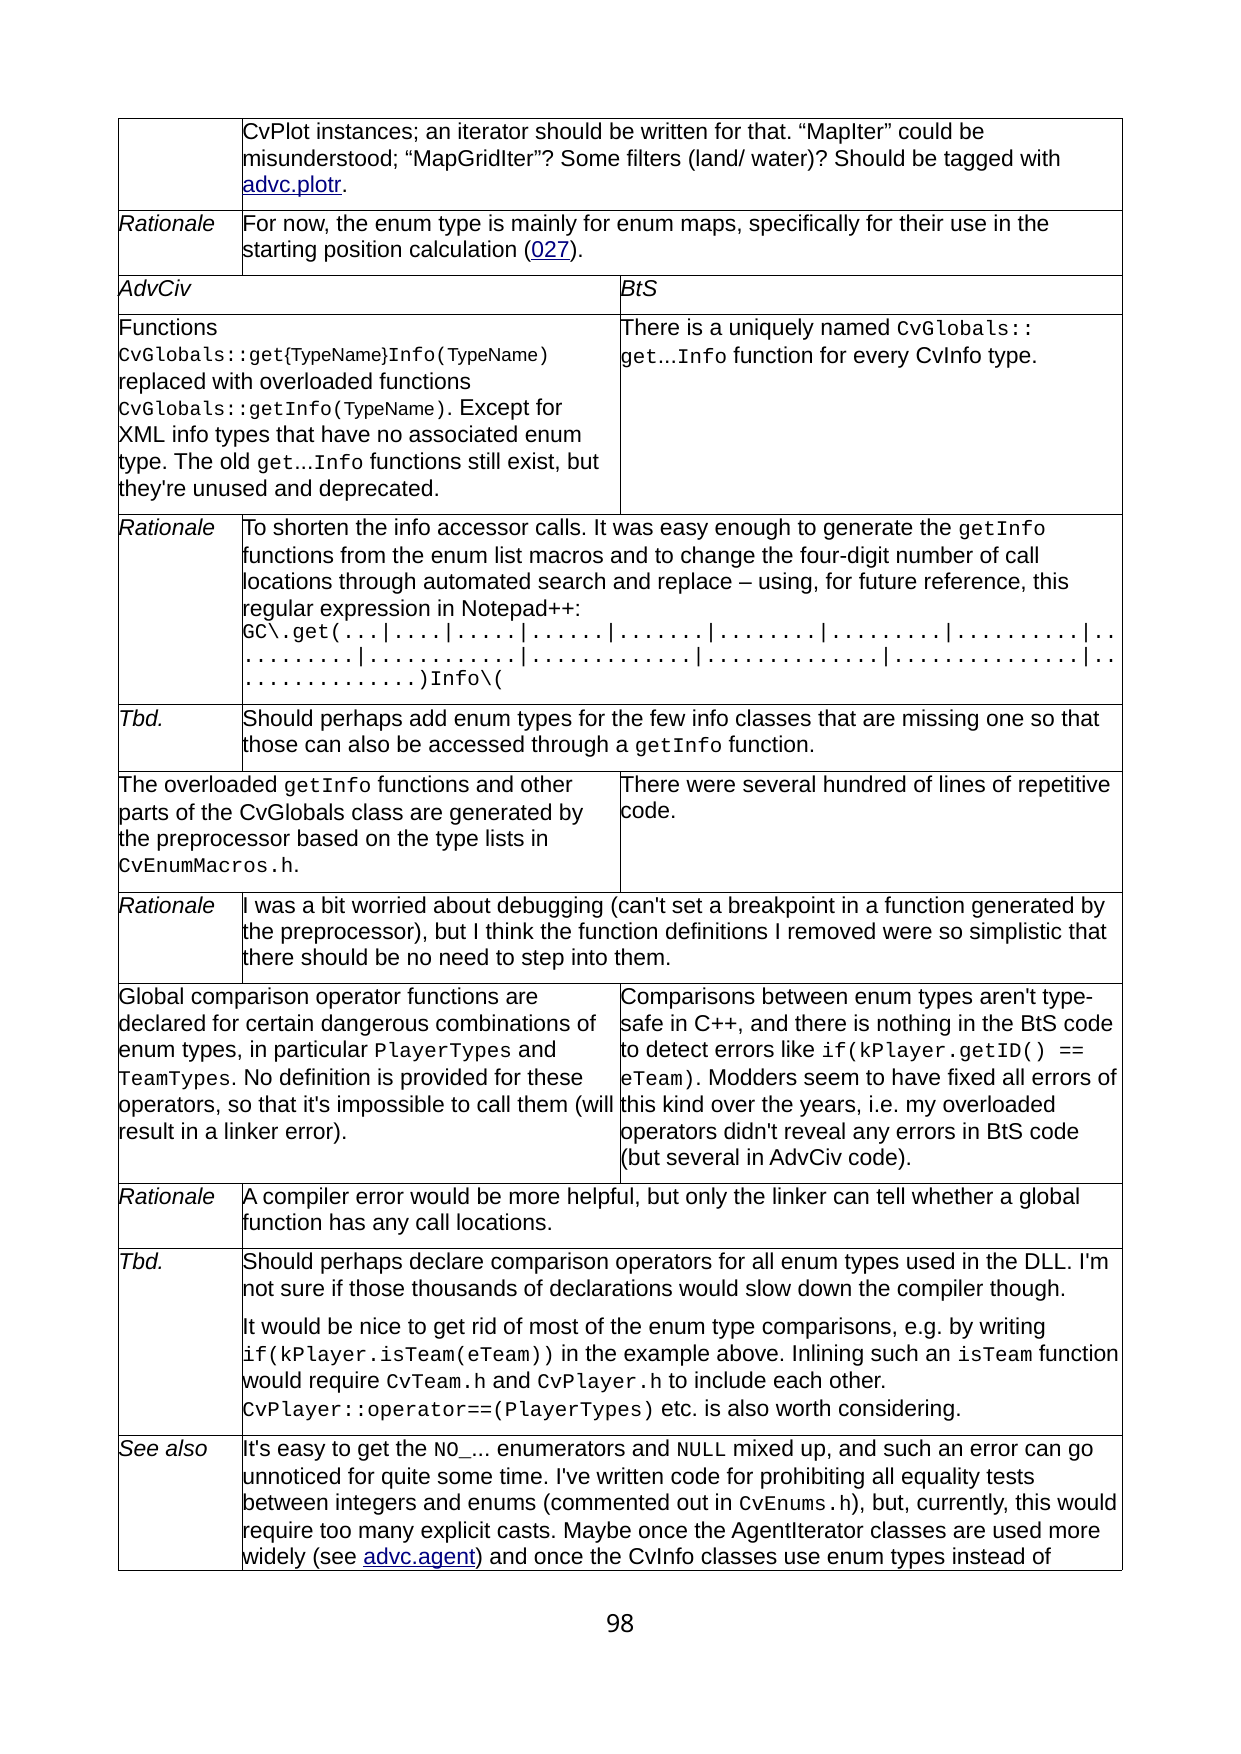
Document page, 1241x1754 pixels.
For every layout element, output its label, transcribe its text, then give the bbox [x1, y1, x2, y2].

table_cell BtS [621, 276, 1122, 314]
table_cell Rationale [119, 515, 242, 704]
table_cell Rationale [119, 1184, 242, 1248]
table_cell Rationale [119, 893, 242, 983]
table_cell AdvCiv [119, 276, 620, 314]
table_cell Comparisons between enum types aren't type-safe in C++, and there is nothing in the BtS code to detect errors like if(kPlayer.getID() == eTeam). Modders seem to have fixed all errors of this kind over the years, i.e. my overloaded operators didn't reveal any errors in BtS code (but several in AdvCiv code). [621, 984, 1122, 1183]
table_cell [119, 119, 242, 210]
table_cell I was a bit worried about debugging (can't set a breakpoint in a function generated by the preprocessor), but I think the function definitions I removed were so simplistic that there should be no need to step into them. [243, 893, 1122, 983]
table_cell CvPlot instances; an iterator should be written for that. “MapIter” could be misunderstood; “MapGridIter”? Some filters (land/ water)? Should be tagged with advc.plotr. [243, 119, 1122, 210]
table_cell Functions CvGlobals::get{TypeName}Info(TypeName) replaced with overloaded functions CvGlobals::getInfo(TypeName). Except for XML info types that have no associated enum type. The old get...Info functions still exist, but they're unused and deprecated. [119, 315, 620, 514]
table_cell Should perhaps add enum types for the few info classes that are missing one so that those can also be accessed through a getInfo function. [243, 705, 1122, 771]
table_cell There is a uniquely named CvGlobals:: get...Info function for every CvInfo type. [621, 315, 1122, 514]
table_cell Rationale [119, 211, 242, 275]
table_cell A compiler error would be more helpful, but only the linker can tell whether a global function has any call locations. [243, 1184, 1122, 1248]
table_cell For now, the enum type is mainly for enum maps, specifically for their use in the starting position calculation (027). [243, 211, 1122, 275]
table_cell The overloaded getInfo functions and other parts of the CvGlobals class are generated by the preprocessor based on the type lists in CvEnumMacros.h. [119, 772, 620, 892]
table_cell There were several hundred of lines of repetitive code. [621, 772, 1122, 892]
table_cell Should perhaps declare comparison operators for all enum types used in the DLL. I'm not sure if those thousands of declarations would slow down the compiler though. It would be nice to get rid of most of the enum type comparisons, e.g. by writing if(kPlayer.isTeam(eTeam)) in the example above. Inlining such an isTeam function would require CvTeam.h and CvPlayer.h to include each other. CvPlayer::operator==(PlayerTypes) etc. is also worth considering. [243, 1249, 1122, 1435]
table_cell See also [119, 1436, 242, 1570]
table_cell It's easy to get the NO_... enumerators and NULL mixed up, and such an error can go unnoticed for quite some time. I've written code for prohibiting all equality tests between integers and enums (commented out in CvEnums.h), but, currently, this would require too many explicit casts. Maybe once the AgentIterator classes are used more widely (see advc.agent) and once the CvInfo classes use enum types instead of [243, 1436, 1122, 1570]
table_cell To shorten the info accessor calls. It was easy enough to generate the getInfo functions from the enum list macros and to change the four-digit number of call locations through automated search and replace – using, for future reference, this regular expression in Notepad++: GC\.get(...|....|.....|......|.......|........|.........|..........|...........|............|.............|..............|...............|................)Info\( [243, 515, 1122, 704]
table_cell Global comparison operator functions are declared for certain dangerous combinations of enum types, in particular PlayerTypes and TeamTypes. No definition is provided for these operators, so that it's impossible to call them (will result in a linker error). [119, 984, 620, 1183]
table_cell Tbd. [119, 705, 242, 771]
table_cell Tbd. [119, 1249, 242, 1435]
